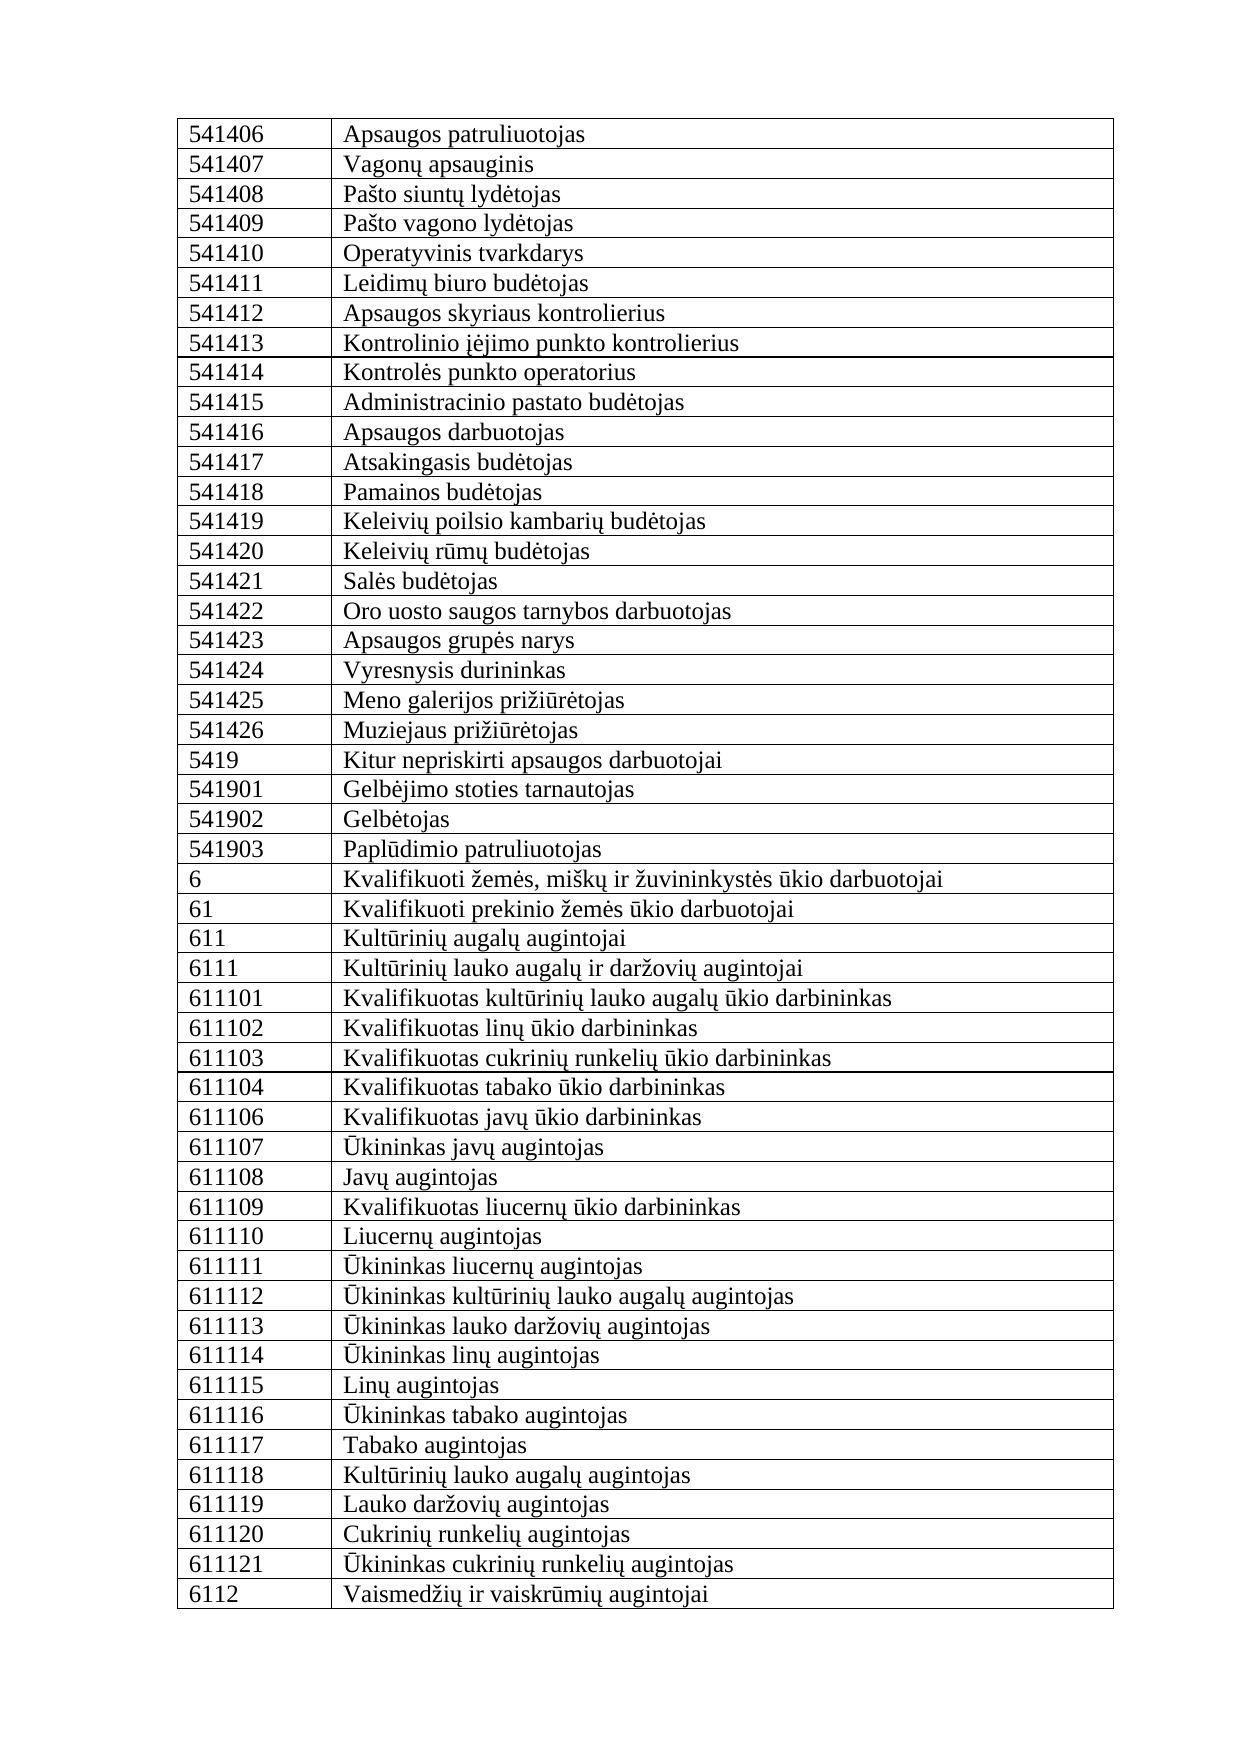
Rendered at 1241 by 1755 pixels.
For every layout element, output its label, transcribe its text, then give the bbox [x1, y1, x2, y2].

table_cell [1114, 535, 1119, 565]
table_cell Vaismedžių ir vaiskrūmių augintojai [332, 1579, 1113, 1608]
table_cell Administracinio pastato budėtojas [332, 387, 1113, 416]
table_cell [1114, 297, 1119, 327]
table_cell [1114, 923, 1119, 952]
table_cell [1114, 1399, 1119, 1429]
table_cell 541407 [178, 149, 331, 178]
table_cell 541408 [178, 179, 331, 207]
table_cell 541903 [178, 834, 331, 863]
table_cell 611119 [178, 1490, 331, 1518]
table_cell 611121 [178, 1549, 331, 1578]
table_cell [1114, 774, 1119, 803]
table_cell [1114, 1369, 1119, 1399]
table_cell Javų augintojas [332, 1162, 1113, 1191]
table_cell 541409 [178, 209, 331, 237]
table_cell 611108 [178, 1162, 331, 1191]
table_cell [1114, 1220, 1119, 1250]
table_cell 541411 [178, 268, 331, 297]
table_cell [1114, 1310, 1119, 1339]
table_cell [1114, 714, 1119, 744]
table_cell Ūkininkas cukrinių runkelių augintojas [332, 1549, 1113, 1578]
table_cell Liucernų augintojas [332, 1221, 1113, 1250]
table_cell Kvalifikuotas kultūrinių lauko augalų ūkio darbininkas [332, 983, 1113, 1012]
table_cell [1114, 833, 1119, 863]
table_cell Gelbėtojas [332, 804, 1113, 833]
table_cell [1114, 208, 1119, 237]
table_cell Apsaugos grupės narys [332, 626, 1113, 654]
table_cell 611109 [178, 1192, 331, 1220]
table_cell 611115 [178, 1370, 331, 1399]
table_cell [1114, 1101, 1119, 1131]
table_cell [1114, 386, 1119, 416]
table_cell 5419 [178, 745, 331, 773]
table_cell [1114, 1280, 1119, 1310]
table_cell Ūkininkas linų augintojas [332, 1341, 1113, 1369]
table_cell [1114, 148, 1119, 178]
table_cell Leidimų biuro budėtojas [332, 268, 1113, 297]
table_cell Kvalifikuoti žemės, miškų ir žuvininkystės ūkio darbuotojai [332, 864, 1113, 893]
table_cell Keleivių rūmų budėtojas [332, 536, 1113, 565]
table_cell 611103 [178, 1043, 331, 1071]
table_cell [1114, 178, 1119, 207]
table_cell 6112 [178, 1579, 331, 1608]
table_cell Gelbėjimo stoties tarnautojas [332, 775, 1113, 803]
table_cell [1114, 863, 1119, 893]
table_cell [1114, 1071, 1119, 1101]
table_cell [1114, 1250, 1119, 1280]
table_cell [1114, 1459, 1119, 1488]
table_cell 611107 [178, 1132, 331, 1161]
table_cell Kvalifikuotas linų ūkio darbininkas [332, 1013, 1113, 1042]
table_cell Pašto vagono lydėtojas [332, 209, 1113, 237]
table_cell 541413 [178, 328, 331, 356]
table_cell 611116 [178, 1400, 331, 1429]
table_cell 541419 [178, 506, 331, 535]
table_cell 6111 [178, 953, 331, 982]
table_cell [1114, 118, 1119, 148]
table_cell Ūkininkas liucernų augintojas [332, 1251, 1113, 1280]
table_cell Kultūrinių lauko augalų ir daržovių augintojai [332, 953, 1113, 982]
table_cell [1114, 625, 1119, 654]
table_cell Apsaugos patruliuotojas [332, 119, 1113, 148]
table_cell 541422 [178, 596, 331, 624]
table_cell Salės budėtojas [332, 566, 1113, 595]
table_cell Vyresnysis durininkas [332, 655, 1113, 684]
table_cell 541421 [178, 566, 331, 595]
table_cell [1114, 267, 1119, 297]
table_cell [1114, 505, 1119, 535]
table_cell Ūkininkas lauko daržovių augintojas [332, 1311, 1113, 1339]
table_cell 611120 [178, 1519, 331, 1548]
table_cell 541420 [178, 536, 331, 565]
table_cell [1114, 1131, 1119, 1161]
table_cell [1114, 744, 1119, 773]
table_cell 541902 [178, 804, 331, 833]
table_cell Oro uosto saugos tarnybos darbuotojas [332, 596, 1113, 624]
table_cell Paplūdimio patruliuotojas [332, 834, 1113, 863]
table_cell [1114, 327, 1119, 356]
table_cell 541426 [178, 715, 331, 744]
table_cell [1114, 1042, 1119, 1071]
table_cell Pamainos budėtojas [332, 477, 1113, 505]
table_cell [1114, 476, 1119, 505]
table_cell Kontrolės punkto operatorius [332, 358, 1113, 386]
table_cell [1114, 237, 1119, 267]
table_cell [1114, 446, 1119, 476]
table_cell 541424 [178, 655, 331, 684]
table_cell [1114, 893, 1119, 922]
table_cell Meno galerijos prižiūrėtojas [332, 685, 1113, 714]
table_cell 611117 [178, 1430, 331, 1459]
table_cell 541410 [178, 238, 331, 267]
table_cell 611 [178, 924, 331, 952]
table_cell Apsaugos darbuotojas [332, 417, 1113, 446]
table_cell Cukrinių runkelių augintojas [332, 1519, 1113, 1548]
table_cell 611110 [178, 1221, 331, 1250]
table_cell [1114, 1489, 1119, 1518]
table_cell Apsaugos skyriaus kontrolierius [332, 298, 1113, 327]
table_cell 611118 [178, 1460, 331, 1488]
table_cell Tabako augintojas [332, 1430, 1113, 1459]
table_cell Kitur nepriskirti apsaugos darbuotojai [332, 745, 1113, 773]
table_cell Linų augintojas [332, 1370, 1113, 1399]
table_cell [1114, 356, 1119, 386]
table_cell Kvalifikuoti prekinio žemės ūkio darbuotojai [332, 894, 1113, 922]
table_cell Kvalifikuotas cukrinių runkelių ūkio darbininkas [332, 1043, 1113, 1071]
table_cell Keleivių poilsio kambarių budėtojas [332, 506, 1113, 535]
table_cell Kvalifikuotas tabako ūkio darbininkas [332, 1073, 1113, 1101]
table_cell Pašto siuntų lydėtojas [332, 179, 1113, 207]
table_cell 541423 [178, 626, 331, 654]
table_cell Kultūrinių augalų augintojai [332, 924, 1113, 952]
table_cell Ūkininkas javų augintojas [332, 1132, 1113, 1161]
table_cell Lauko daržovių augintojas [332, 1490, 1113, 1518]
table_cell Kontrolinio įėjimo punkto kontrolierius [332, 328, 1113, 356]
table_cell 611114 [178, 1341, 331, 1369]
table_cell [1114, 952, 1119, 982]
table_cell 541901 [178, 775, 331, 803]
table_cell 611106 [178, 1102, 331, 1131]
table_cell 541416 [178, 417, 331, 446]
table_cell [1114, 654, 1119, 684]
table_cell 541425 [178, 685, 331, 714]
table_cell 611112 [178, 1281, 331, 1310]
table_cell Kvalifikuotas javų ūkio darbininkas [332, 1102, 1113, 1131]
table_cell [1114, 1161, 1119, 1191]
table_cell 61 [178, 894, 331, 922]
table_cell [1114, 684, 1119, 714]
table_cell [1114, 1191, 1119, 1220]
table_cell 611104 [178, 1073, 331, 1101]
table_cell [1114, 982, 1119, 1012]
table_cell 611111 [178, 1251, 331, 1280]
table_cell [1114, 565, 1119, 595]
table_cell 541412 [178, 298, 331, 327]
table_cell 541418 [178, 477, 331, 505]
table_cell 6 [178, 864, 331, 893]
table_cell Operatyvinis tvarkdarys [332, 238, 1113, 267]
table_cell Kultūrinių lauko augalų augintojas [332, 1460, 1113, 1488]
table_cell Atsakingasis budėtojas [332, 447, 1113, 476]
table_cell Muziejaus prižiūrėtojas [332, 715, 1113, 744]
table_cell [1114, 1578, 1119, 1608]
table_cell Vagonų apsauginis [332, 149, 1113, 178]
table_cell Kvalifikuotas liucernų ūkio darbininkas [332, 1192, 1113, 1220]
table_cell [1114, 595, 1119, 624]
table_cell 611101 [178, 983, 331, 1012]
table_cell [1114, 1012, 1119, 1042]
table_cell [1114, 1429, 1119, 1459]
table_cell 611113 [178, 1311, 331, 1339]
table_cell 541415 [178, 387, 331, 416]
table_cell 541417 [178, 447, 331, 476]
table_cell [1114, 1548, 1119, 1578]
table_cell 541414 [178, 358, 331, 386]
table_cell [1114, 1518, 1119, 1548]
table_cell 541406 [178, 119, 331, 148]
table_cell 611102 [178, 1013, 331, 1042]
table_cell [1114, 416, 1119, 446]
table_cell Ūkininkas kultūrinių lauko augalų augintojas [332, 1281, 1113, 1310]
table_cell [1114, 1340, 1119, 1369]
table_cell [1114, 803, 1119, 833]
table_cell Ūkininkas tabako augintojas [332, 1400, 1113, 1429]
